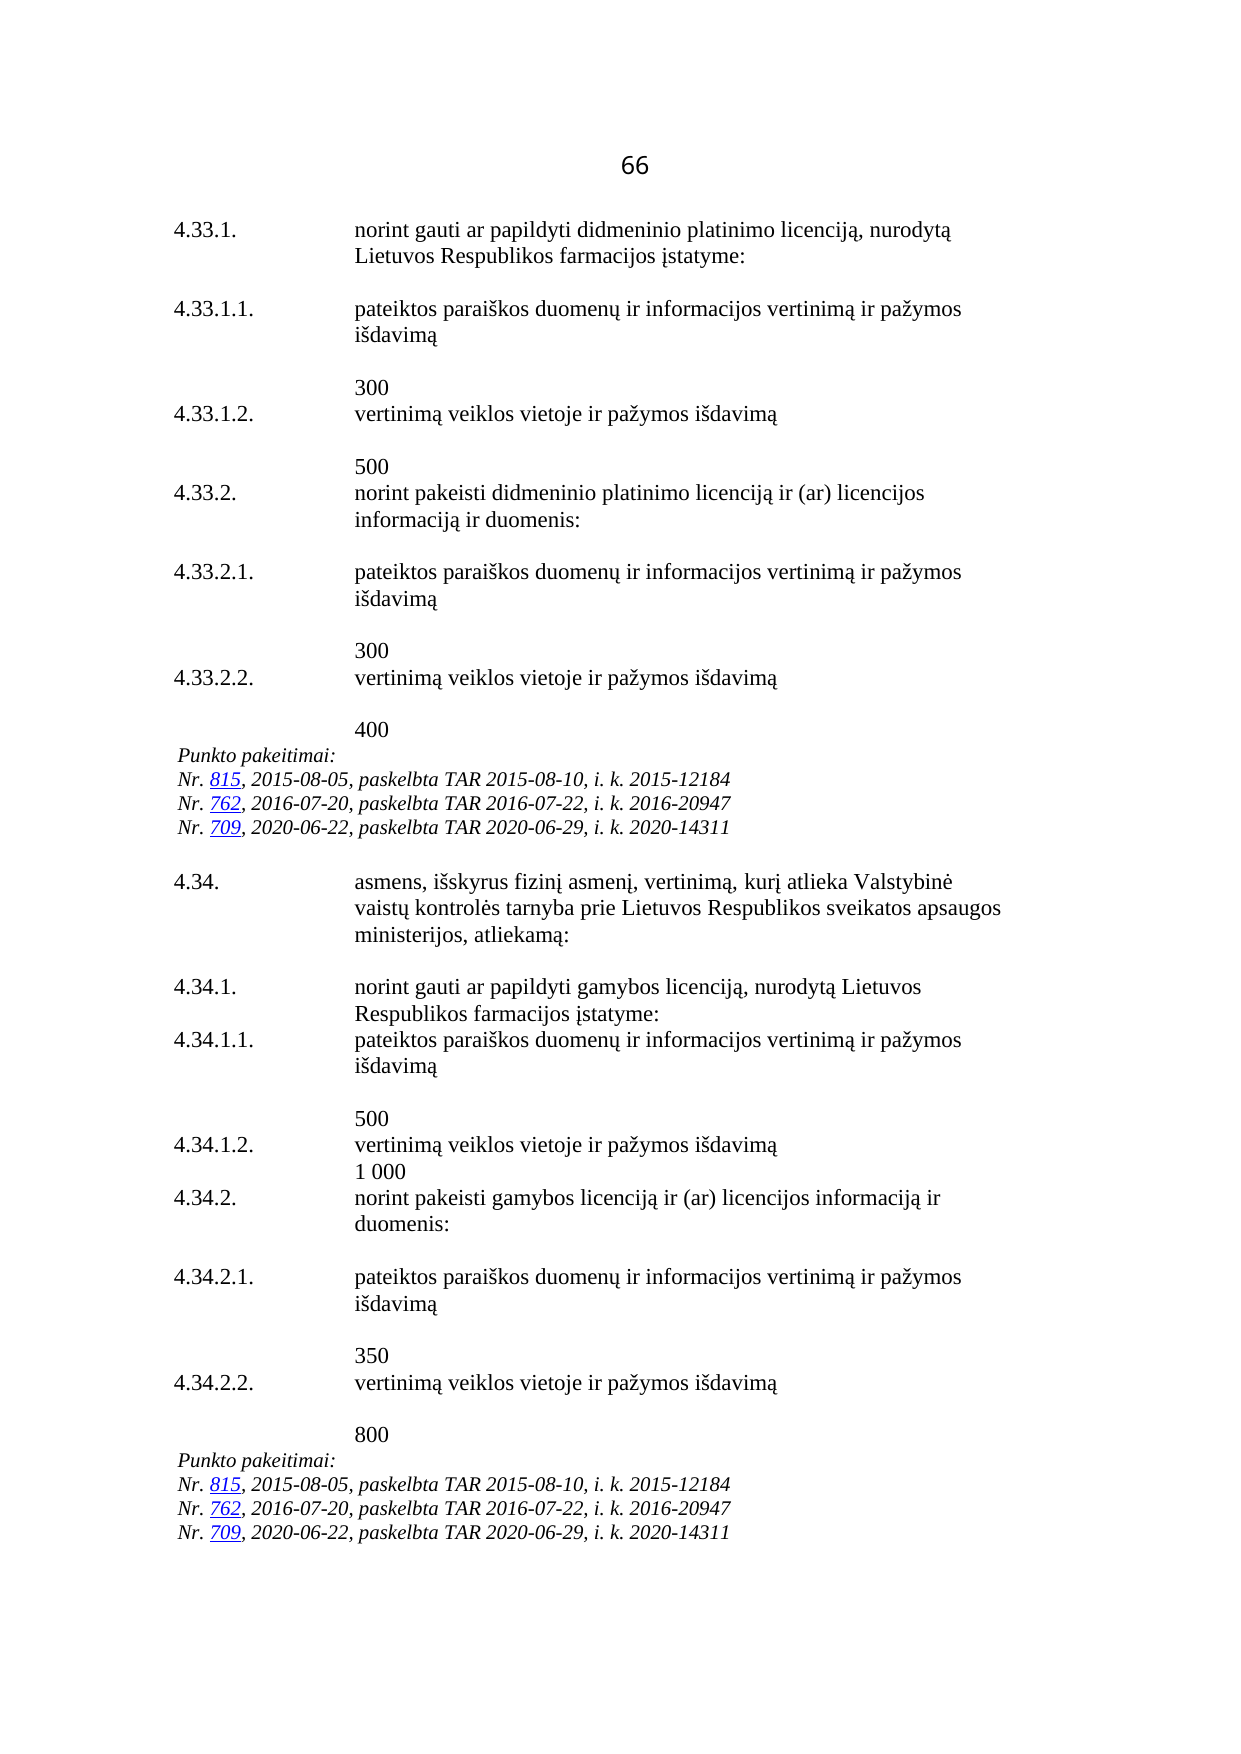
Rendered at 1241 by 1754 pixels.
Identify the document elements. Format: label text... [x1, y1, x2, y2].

text Nr. 815, 2015-08-05, paskelbta TAR 2015-08-10, i. k. 2015-12184 [177, 1472, 1092, 1496]
text 4.33.2. norint pakeisti didmeninio platinimo licenciją ir (ar) licencijos informaciją ir duomenis: [174, 479, 1004, 558]
text Nr. 815, 2015-08-05, paskelbta TAR 2015-08-10, i. k. 2015-12184 [177, 767, 1092, 791]
text 4.34.2. norint pakeisti gamybos licenciją ir (ar) licencijos informaciją ir duomenis: [174, 1184, 1004, 1263]
text Nr. 762, 2016-07-20, paskelbta TAR 2016-07-22, i. k. 2016-20947 [177, 1496, 1092, 1520]
text Nr. 709, 2020-06-22, paskelbta TAR 2020-06-29, i. k. 2020-14311 [177, 1520, 1092, 1544]
text 4.33.1.1. pateiktos paraiškos duomenų ir informacijos vertinimą ir pažymos išdavimą 300 [174, 295, 1004, 400]
text 4.34.2.2. vertinimą veiklos vietoje ir pažymos išdavimą 800 [174, 1369, 1004, 1448]
text 4.33.2.1. pateiktos paraiškos duomenų ir informacijos vertinimą ir pažymos išdavimą 300 [174, 558, 1004, 664]
text Punkto pakeitimai: [177, 743, 1092, 767]
text 4.33.1. norint gauti ar papildyti didmeninio platinimo licenciją, nurodytą Lietuvos Respublikos farmacijos įstatyme: [174, 216, 1004, 295]
text Punkto pakeitimai: [177, 1448, 1092, 1472]
text 4.34.1.2. vertinimą veiklos vietoje ir pažymos išdavimą 1 000 [174, 1131, 1004, 1184]
text 4.34.1. norint gauti ar papildyti gamybos licenciją, nurodytą Lietuvos Respublikos farmacijos įstatyme: [174, 973, 1004, 1026]
text 4.34.2.1. pateiktos paraiškos duomenų ir informacijos vertinimą ir pažymos išdavimą 350 [174, 1263, 1004, 1369]
text 4.34. asmens, išskyrus fizinį asmenį, vertinimą, kurį atlieka Valstybinė vaistų kontrolės tarnyba prie Lietuvos Respublikos sveikatos apsaugos ministerijos, atliekamą: [174, 868, 1004, 973]
text Nr. 709, 2020-06-22, paskelbta TAR 2020-06-29, i. k. 2020-14311 [177, 815, 1092, 839]
text Nr. 762, 2016-07-20, paskelbta TAR 2016-07-22, i. k. 2016-20947 [177, 791, 1092, 815]
text 4.34.1.1. pateiktos paraiškos duomenų ir informacijos vertinimą ir pažymos išdavimą 500 [174, 1026, 1004, 1131]
text 4.33.2.2. vertinimą veiklos vietoje ir pažymos išdavimą 400 [174, 664, 1004, 743]
text 4.33.1.2. vertinimą veiklos vietoje ir pažymos išdavimą 500 [174, 400, 1004, 479]
